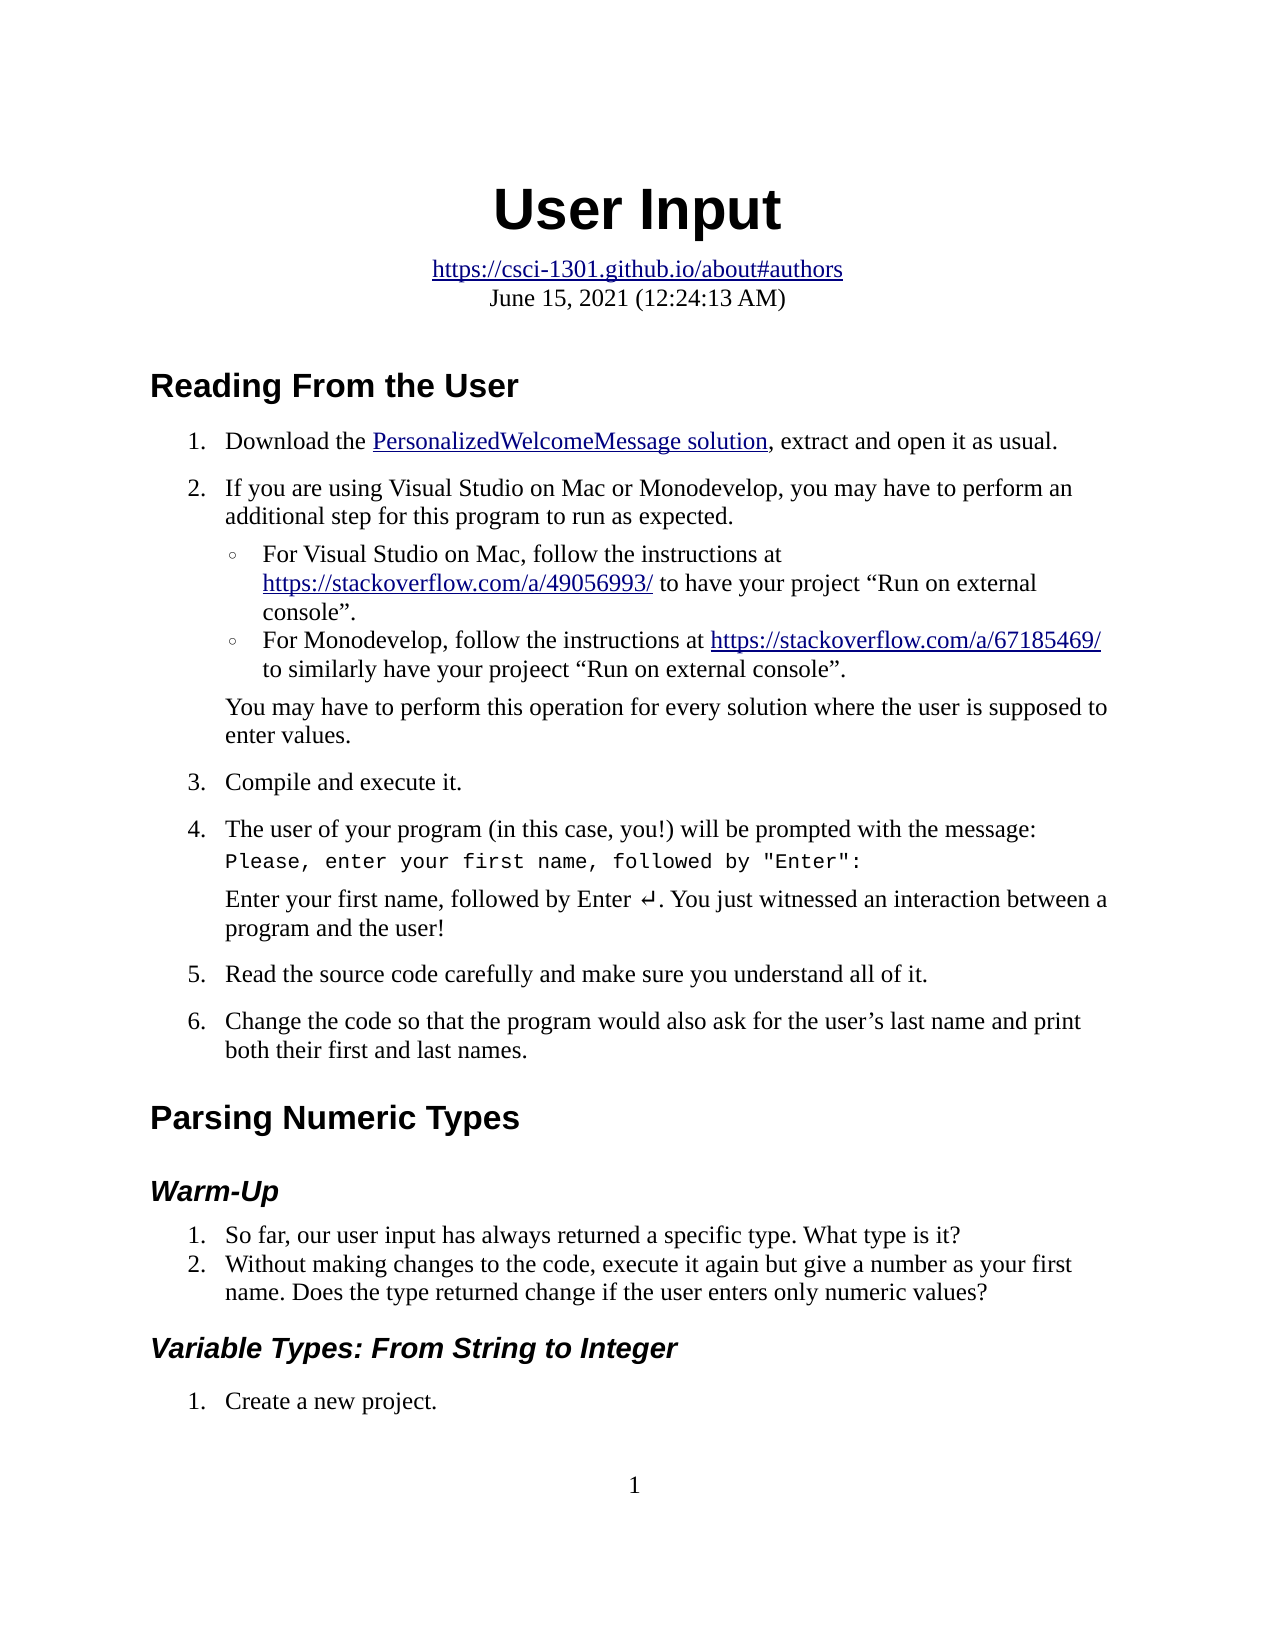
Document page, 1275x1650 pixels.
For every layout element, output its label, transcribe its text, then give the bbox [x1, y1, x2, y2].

list Change the code so that the program would also ask for the user’s last name and print both their first and last names. [187, 1006, 1125, 1064]
text https://csci-1301.github.io/about#authors [150, 254, 1125, 283]
list For Visual Studio on Mac, follow the instructions at https://stackoverflow.com/a/49056993/ to have your project “Run on external console”. [225, 539, 1125, 625]
text June 15, 2021 (12:24:13 AM) [150, 283, 1125, 312]
list Read the source code carefully and make sure you understand all of it. [187, 959, 1125, 988]
subtitle Warm-Up [150, 1174, 1125, 1207]
list You may have to perform this operation for every solution where the user is supposed to enter values. [187, 692, 1125, 749]
list Download the PersonalizedWelcomeMessage solution, extract and open it as usual. [187, 426, 1125, 455]
subtitle Variable Types: From String to Integer [150, 1331, 1125, 1365]
list Without making changes to the code, execute it again but give a number as your first name. Does the type returned change if the user enters only numeric values? [187, 1249, 1125, 1306]
title User Input [150, 175, 1125, 242]
list Please, enter your first name, followed by "Enter": [187, 852, 1125, 875]
list Enter your first name, followed by Enter ↵. You just witnessed an interaction between a program and the user! [187, 884, 1125, 942]
list Compile and execute it. [187, 767, 1125, 796]
list The user of your program (in this case, you!) will be prompted with the message: [187, 814, 1125, 843]
list For Monodevelop, follow the instructions at https://stackoverflow.com/a/67185469/ to similarly have your projeect “Run on external console”. [225, 625, 1125, 683]
list So far, our user input has always returned a specific type. What type is it? [187, 1220, 1125, 1249]
subtitle Parsing Numeric Types [150, 1098, 1125, 1136]
list Create a new project. [187, 1386, 1125, 1415]
subtitle Reading From the User [150, 366, 1125, 404]
list If you are using Visual Studio on Mac or Monodevelop, you may have to perform an additional step for this program to run as expected. [187, 473, 1125, 530]
